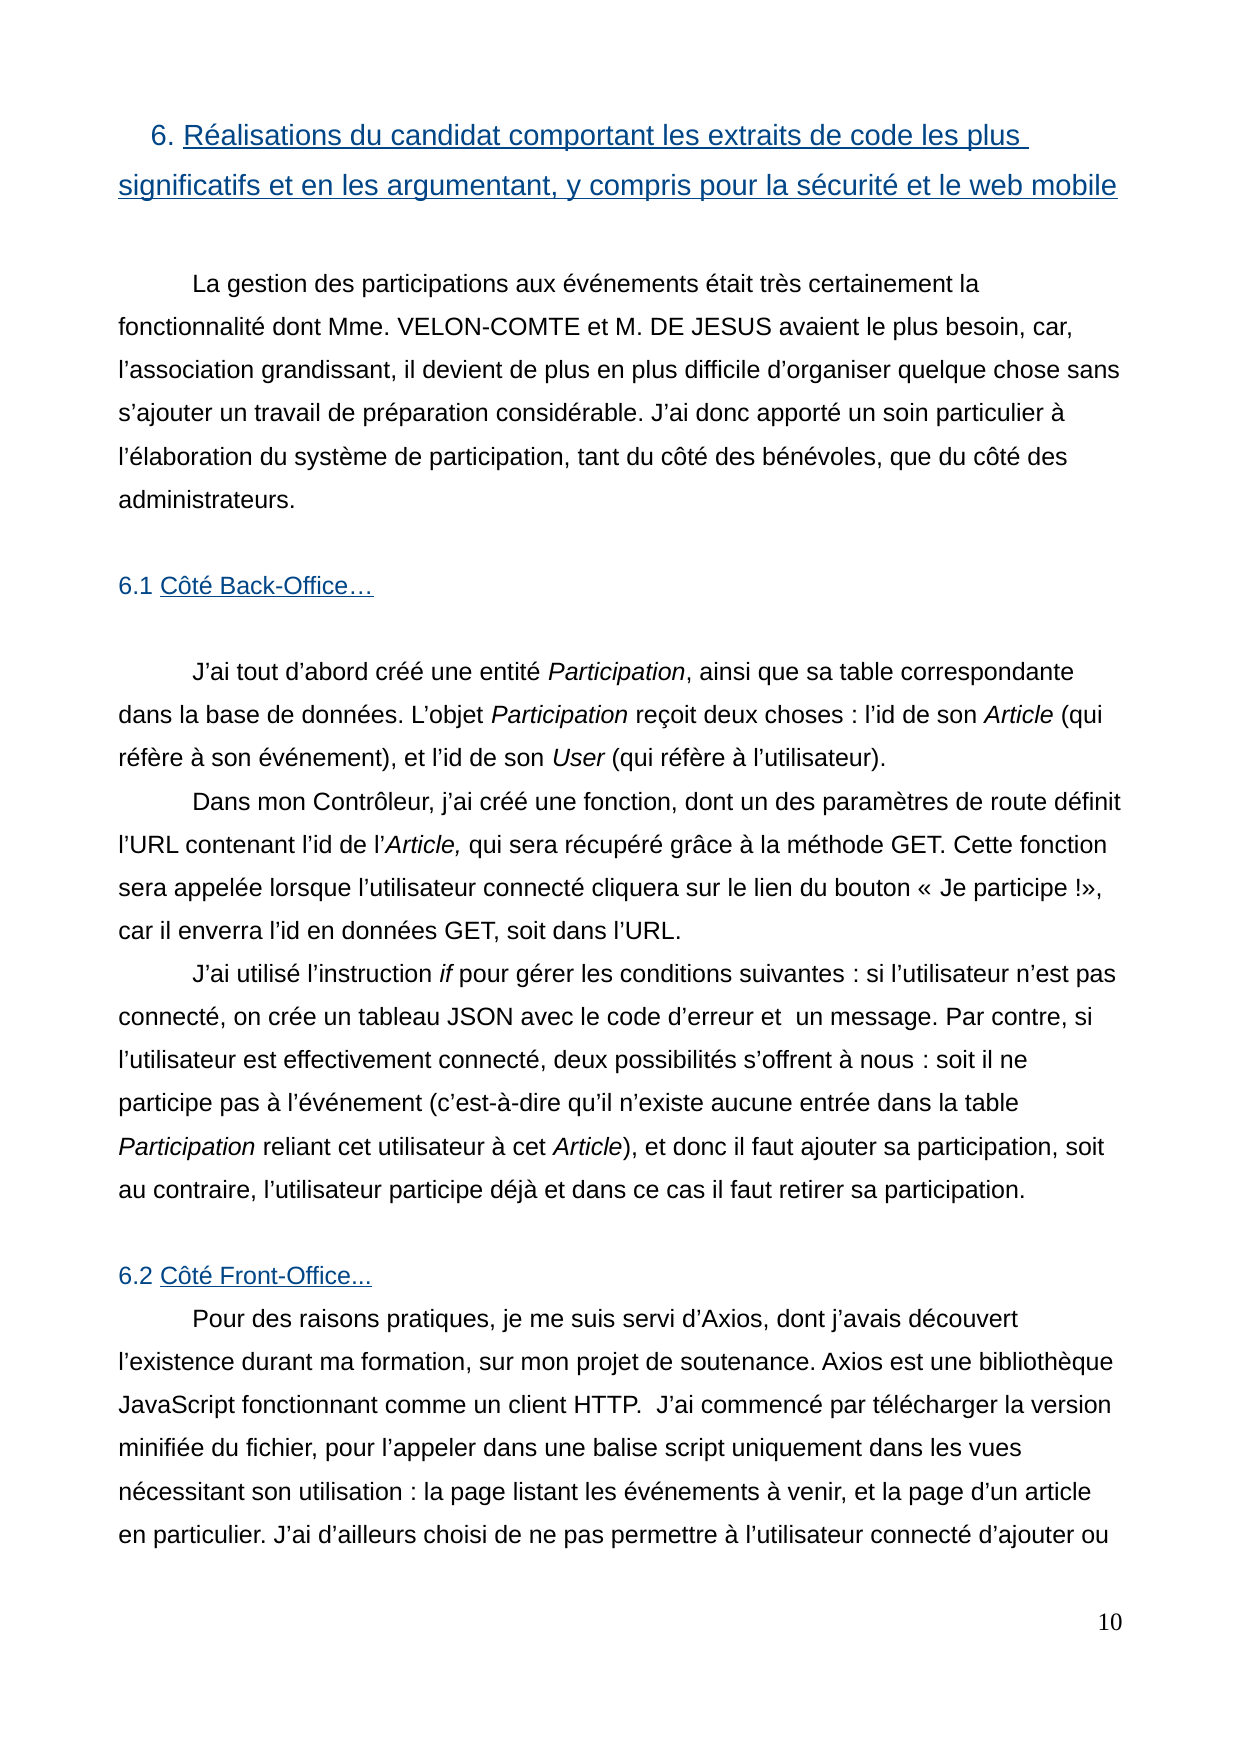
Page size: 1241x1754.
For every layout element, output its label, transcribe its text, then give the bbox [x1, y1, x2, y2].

text Dans mon Contrôleur, j’ai créé une fonction, dont un des paramètres de route définit l’URL contenant l’id de l’Article, qui sera récupéré grâce à la méthode GET. Cette fonction sera appelée lorsque l’utilisateur connecté cliquera sur le lien du bouton « Je participe !», car il enverra l’id en données GET, soit dans l’URL. [118, 787, 1122, 945]
text La gestion des participations aux événements était très certainement la fonctionnalité dont Mme. VELON-COMTE et M. DE JESUS avaient le plus besoin, car, l’association grandissant, il devient de plus en plus difficile d’organiser quelque chose sans s’ajouter un travail de préparation considérable. J’ai donc apporté un soin particulier à l’élaboration du système de participation, tant du côté des bénévoles, que du côté des administrateurs. [118, 269, 1122, 513]
text 6.2 Côté Front-Office... [118, 1261, 1122, 1290]
text 6. Réalisations du candidat comportant les extraits de code les plus significatifs et en les argumentant, y compris pour la sécurité et le web mobile [118, 118, 1122, 202]
text 6.1 Côté Back-Office… [118, 571, 1122, 600]
text J’ai utilisé l’instruction if pour gérer les conditions suivantes : si l’utilisateur n’est pas connecté, on crée un tableau JSON avec le code d’erreur et un message. Par contre, si l’utilisateur est effectivement connecté, deux possibilités s’offrent à nous : soit il ne participe pas à l’événement (c’est-à-dire qu’il n’existe aucune entrée dans la table Participation reliant cet utilisateur à cet Article), et donc il faut ajouter sa participation, soit au contraire, l’utilisateur participe déjà et dans ce cas il faut retirer sa participation. [118, 959, 1122, 1203]
text J’ai tout d’abord créé une entité Participation, ainsi que sa table correspondante dans la base de données. L’objet Participation reçoit deux choses : l’id de son Article (qui réfère à son événement), et l’id de son User (qui réfère à l’utilisateur). [118, 657, 1122, 772]
text Pour des raisons pratiques, je me suis servi d’Axios, dont j’avais découvert l’existence durant ma formation, sur mon projet de soutenance. Axios est une bibliothèque JavaScript fonctionnant comme un client HTTP. J’ai commencé par télécharger la version minifiée du fichier, pour l’appeler dans une balise script uniquement dans les vues nécessitant son utilisation : la page listant les événements à venir, et la page d’un article en particulier. J’ai d’ailleurs choisi de ne pas permettre à l’utilisateur connecté d’ajouter ou [118, 1304, 1122, 1548]
